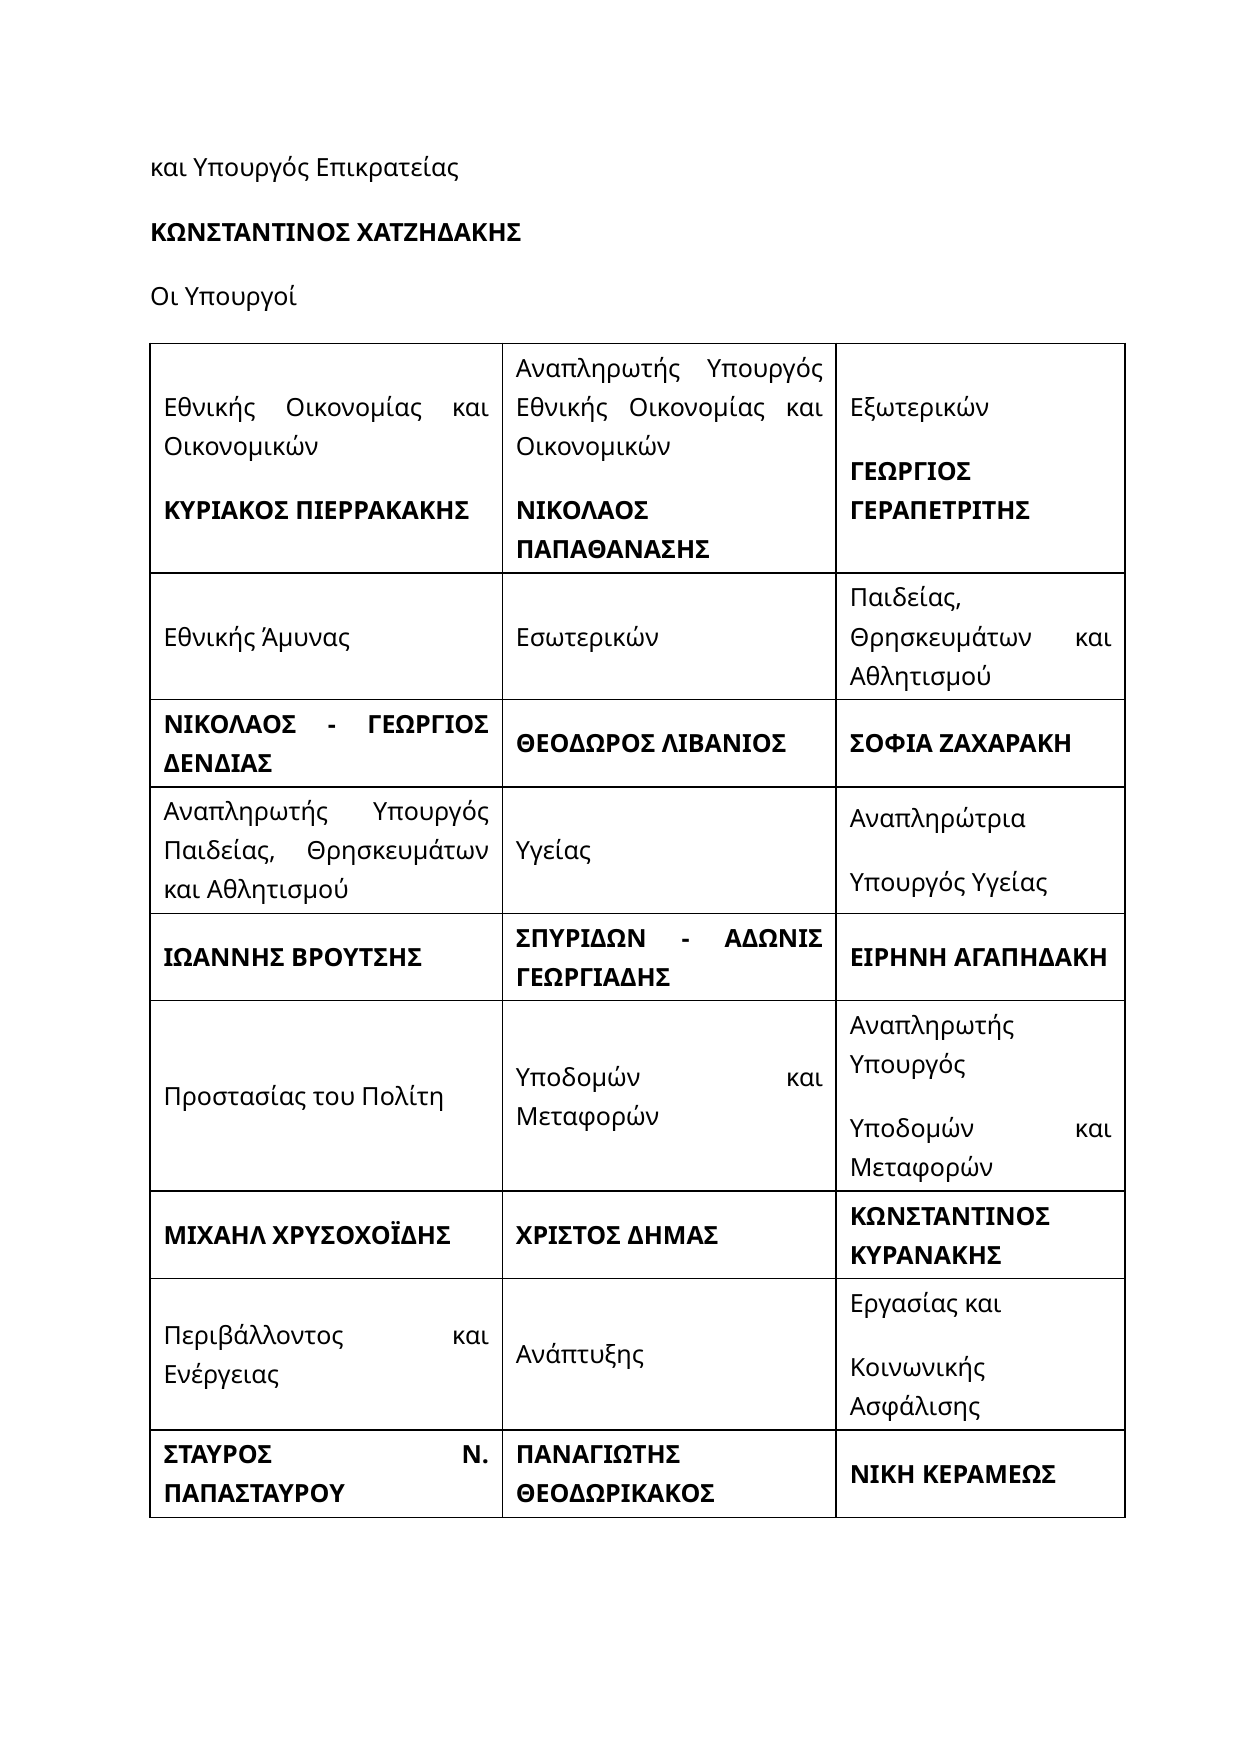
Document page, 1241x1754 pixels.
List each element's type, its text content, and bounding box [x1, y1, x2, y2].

table_cell Υποδομών και Μεταφορών [503, 1001, 835, 1190]
table_header Εθνικής Οικονομίας και Οικονομικών ΚΥΡΙΑΚΟΣ ΠΙΕΡΡΑΚΑΚΗΣ [151, 344, 502, 572]
text και Υπουργός Επικρατείας [150, 150, 1090, 184]
table_cell ΝΙΚΟΛΑΟΣ - ΓΕΩΡΓΙΟΣ ΔΕΝΔΙΑΣ [151, 700, 502, 786]
table_cell Προστασίας του Πολίτη [151, 1001, 502, 1190]
table_cell ΕΙΡΗΝΗ ΑΓΑΠΗΔΑΚΗ [837, 914, 1124, 1000]
table_cell ΣΤΑΥΡΟΣ Ν. ΠΑΠΑΣΤΑΥΡΟΥ [151, 1431, 502, 1516]
table_cell Εργασίας και Κοινωνικής Ασφάλισης [837, 1279, 1124, 1429]
table_cell ΝΙΚΗ ΚΕΡΑΜΕΩΣ [837, 1431, 1124, 1516]
table_cell ΚΩΝΣΤΑΝΤΙΝΟΣ ΚΥΡΑΝΑΚΗΣ [837, 1192, 1124, 1278]
table_cell Εθνικής Άμυνας [151, 574, 502, 699]
table_header Εξωτερικών ΓΕΩΡΓΙΟΣ ΓΕΡΑΠΕΤΡΙΤΗΣ [837, 344, 1124, 572]
table_cell Εσωτερικών [503, 574, 835, 699]
table_cell Παιδείας, Θρησκευμάτων και Αθλητισμού [837, 574, 1124, 699]
table_cell Αναπληρωτής Υπουργός Παιδείας, Θρησκευμάτων και Αθλητισμού [151, 788, 502, 912]
table_cell ΣΟΦΙΑ ΖΑΧΑΡΑΚΗ [837, 700, 1124, 786]
table_cell Ανάπτυξης [503, 1279, 835, 1429]
text ΚΩΝΣΤΑΝΤΙΝΟΣ ΧΑΤΖΗΔΑΚΗΣ [150, 214, 1090, 248]
table_cell ΣΠΥΡΙΔΩΝ - ΑΔΩΝΙΣ ΓΕΩΡΓΙΑΔΗΣ [503, 914, 835, 1000]
table_cell ΙΩΑΝΝΗΣ ΒΡΟΥΤΣΗΣ [151, 914, 502, 1000]
table_cell ΘΕΟΔΩΡΟΣ ΛΙΒΑΝΙΟΣ [503, 700, 835, 786]
table_cell ΜΙΧΑΗΛ ΧΡΥΣΟΧΟΪΔΗΣ [151, 1192, 502, 1278]
table_header Αναπληρωτής Υπουργός Εθνικής Οικονομίας και Οικονομικών ΝΙΚΟΛΑΟΣ ΠΑΠΑΘΑΝΑΣΗΣ [503, 344, 835, 572]
table_cell Υγείας [503, 788, 835, 912]
table_cell Αναπληρωτής Υπουργός Υποδομών και Μεταφορών [837, 1001, 1124, 1190]
table_cell ΧΡΙΣΤΟΣ ΔΗΜΑΣ [503, 1192, 835, 1278]
table_cell Αναπληρώτρια Υπουργός Υγείας [837, 788, 1124, 912]
table_cell ΠΑΝΑΓΙΩΤΗΣ ΘΕΟΔΩΡΙΚΑΚΟΣ [503, 1431, 835, 1516]
table_cell Περιβάλλοντος και Ενέργειας [151, 1279, 502, 1429]
text Οι Υπουργοί [150, 278, 1090, 312]
